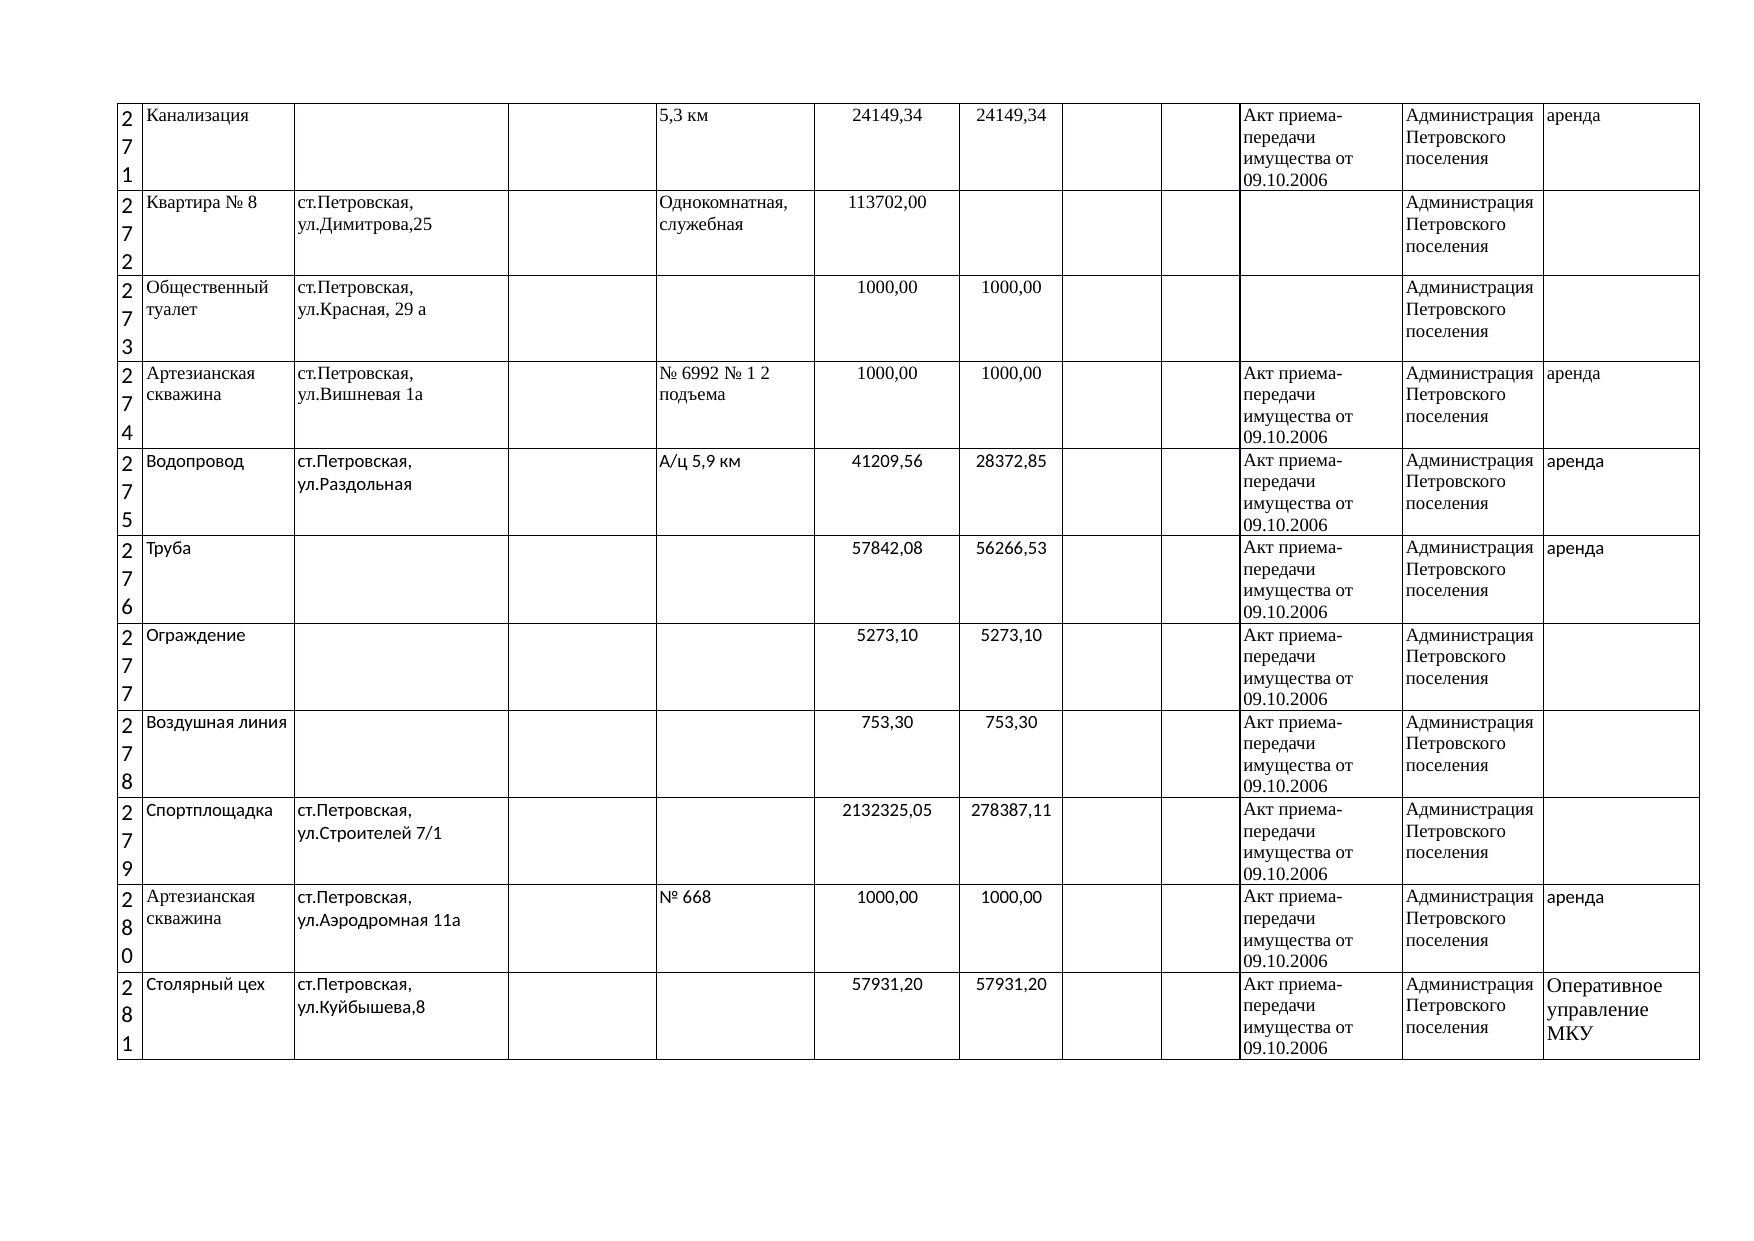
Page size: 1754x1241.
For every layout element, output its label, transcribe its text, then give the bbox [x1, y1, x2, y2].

table_cell [509, 362, 656, 448]
table_cell 1000,00 [815, 885, 959, 972]
table_cell 41209,56 [815, 449, 959, 535]
table_cell Администрация Петровского поселения [1403, 362, 1543, 448]
table_cell Акт приема-передачи имущества от 09.10.2006 [1241, 449, 1402, 535]
table_cell [1544, 624, 1699, 710]
table_cell [1063, 624, 1161, 710]
table_cell Акт приема-передачи имущества от 09.10.2006 [1241, 885, 1402, 972]
table_cell [1063, 536, 1161, 622]
table_cell Водопровод [143, 449, 294, 535]
table_cell Столярный цех [143, 973, 294, 1059]
table_cell 271 [118, 104, 142, 190]
table_cell 28372,85 [960, 449, 1062, 535]
table_cell аренда [1544, 362, 1699, 448]
table_cell [1063, 711, 1161, 797]
table_cell [1063, 449, 1161, 535]
table_cell № 6992 № 1 2 подъема [657, 362, 814, 448]
table_cell Ограждение [143, 624, 294, 710]
table_cell Артезианская скважина [143, 362, 294, 448]
table_cell 274 [118, 362, 142, 448]
table_cell 1000,00 [960, 276, 1062, 361]
table_cell [1063, 798, 1161, 884]
table_cell ст.Петровская, ул.Куйбышева,8 [295, 973, 508, 1059]
table_cell [1544, 191, 1699, 275]
table_cell [1162, 104, 1239, 190]
table_cell 5273,10 [960, 624, 1062, 710]
table_cell [1162, 798, 1239, 884]
table_cell 278 [118, 711, 142, 797]
table_cell [1241, 191, 1402, 275]
table_cell [1162, 885, 1239, 972]
table_cell [1063, 104, 1161, 190]
table_cell [295, 104, 508, 190]
table_cell [509, 191, 656, 275]
table_cell 2132325,05 [815, 798, 959, 884]
table_cell [1162, 191, 1239, 275]
table_cell [960, 191, 1062, 275]
table_cell [1063, 276, 1161, 361]
table_cell аренда [1544, 885, 1699, 972]
table_cell [295, 624, 508, 710]
table_cell Воздушная линия [143, 711, 294, 797]
table_cell [1162, 973, 1239, 1059]
table_cell [1544, 798, 1699, 884]
table_cell 1000,00 [815, 362, 959, 448]
table_cell 1000,00 [960, 885, 1062, 972]
table_cell Акт приема-передачи имущества от 09.10.2006 [1241, 973, 1402, 1059]
table_cell Администрация Петровского поселения [1403, 798, 1543, 884]
table_cell 275 [118, 449, 142, 535]
table_cell [1162, 362, 1239, 448]
table_cell ст.Петровская, ул.Красная, 29 а [295, 276, 508, 361]
table_cell Квартира № 8 [143, 191, 294, 275]
table_cell 57842,08 [815, 536, 959, 622]
table_cell 753,30 [815, 711, 959, 797]
table_cell [1063, 362, 1161, 448]
table_cell 1000,00 [815, 276, 959, 361]
table_cell Артезианская скважина [143, 885, 294, 972]
table_cell 24149,34 [815, 104, 959, 190]
table_cell [1162, 276, 1239, 361]
table_cell ст.Петровская, ул.Аэродромная 11а [295, 885, 508, 972]
table_cell [1544, 276, 1699, 361]
table_cell Администрация Петровского поселения [1403, 711, 1543, 797]
table_cell Труба [143, 536, 294, 622]
table_cell 5,3 км [657, 104, 814, 190]
table_cell Администрация Петровского поселения [1403, 624, 1543, 710]
table_cell Администрация Петровского поселения [1403, 276, 1543, 361]
table_cell № 668 [657, 885, 814, 972]
table_cell 281 [118, 973, 142, 1059]
table_cell Администрация Петровского поселения [1403, 449, 1543, 535]
table_cell Администрация Петровского поселения [1403, 973, 1543, 1059]
table_cell А/ц 5,9 км [657, 449, 814, 535]
table_cell ст.Петровская, ул.Строителей 7/1 [295, 798, 508, 884]
table_cell Канализация [143, 104, 294, 190]
table_cell [509, 798, 656, 884]
table_cell 57931,20 [960, 973, 1062, 1059]
table_cell 753,30 [960, 711, 1062, 797]
table_cell [657, 536, 814, 622]
table_cell 272 [118, 191, 142, 275]
table_cell 278387,11 [960, 798, 1062, 884]
table_cell [1063, 885, 1161, 972]
table_cell 113702,00 [815, 191, 959, 275]
table_cell [1544, 711, 1699, 797]
table_cell [1241, 276, 1402, 361]
table_cell [1063, 191, 1161, 275]
table_cell [657, 624, 814, 710]
table_cell аренда [1544, 536, 1699, 622]
table_cell 273 [118, 276, 142, 361]
table_cell [657, 798, 814, 884]
table_cell [509, 711, 656, 797]
table_cell [1162, 711, 1239, 797]
table_cell ст.Петровская, ул.Димитрова,25 [295, 191, 508, 275]
table_cell [1162, 449, 1239, 535]
table_cell ст.Петровская, ул.Раздольная [295, 449, 508, 535]
table_cell 1000,00 [960, 362, 1062, 448]
table_cell [657, 276, 814, 361]
table_cell [509, 449, 656, 535]
table_cell Спортплощадка [143, 798, 294, 884]
table_cell 57931,20 [815, 973, 959, 1059]
table_cell Администрация Петровского поселения [1403, 885, 1543, 972]
table_cell ст.Петровская, ул.Вишневая 1а [295, 362, 508, 448]
table_cell [657, 973, 814, 1059]
table_cell [657, 711, 814, 797]
table_cell Акт приема-передачи имущества от 09.10.2006 [1241, 798, 1402, 884]
table_cell 56266,53 [960, 536, 1062, 622]
table_cell [509, 624, 656, 710]
table_cell [509, 104, 656, 190]
table_cell [509, 885, 656, 972]
table_cell Акт приема-передачи имущества от 09.10.2006 [1241, 362, 1402, 448]
table_cell Акт приема-передачи имущества от 09.10.2006 [1241, 104, 1402, 190]
table_cell [295, 711, 508, 797]
table_cell [1162, 536, 1239, 622]
table_cell Оперативное управление МКУ [1544, 973, 1699, 1059]
table_cell аренда [1544, 449, 1699, 535]
table_cell Администрация Петровского поселения [1403, 104, 1543, 190]
table_cell [295, 536, 508, 622]
table_cell [509, 973, 656, 1059]
table_cell 277 [118, 624, 142, 710]
table_cell Акт приема-передачи имущества от 09.10.2006 [1241, 624, 1402, 710]
table_cell аренда [1544, 104, 1699, 190]
table_cell 5273,10 [815, 624, 959, 710]
table_cell Администрация Петровского поселения [1403, 536, 1543, 622]
table_cell Акт приема-передачи имущества от 09.10.2006 [1241, 536, 1402, 622]
table_cell 276 [118, 536, 142, 622]
table_cell [1162, 624, 1239, 710]
table_cell Акт приема-передачи имущества от 09.10.2006 [1241, 711, 1402, 797]
table_cell [1063, 973, 1161, 1059]
table_cell Администрация Петровского поселения [1403, 191, 1543, 275]
table_cell 280 [118, 885, 142, 972]
table_cell Однокомнатная, служебная [657, 191, 814, 275]
table_cell Общественный туалет [143, 276, 294, 361]
table_cell 24149,34 [960, 104, 1062, 190]
table_cell 279 [118, 798, 142, 884]
table_cell [509, 276, 656, 361]
table_cell [509, 536, 656, 622]
